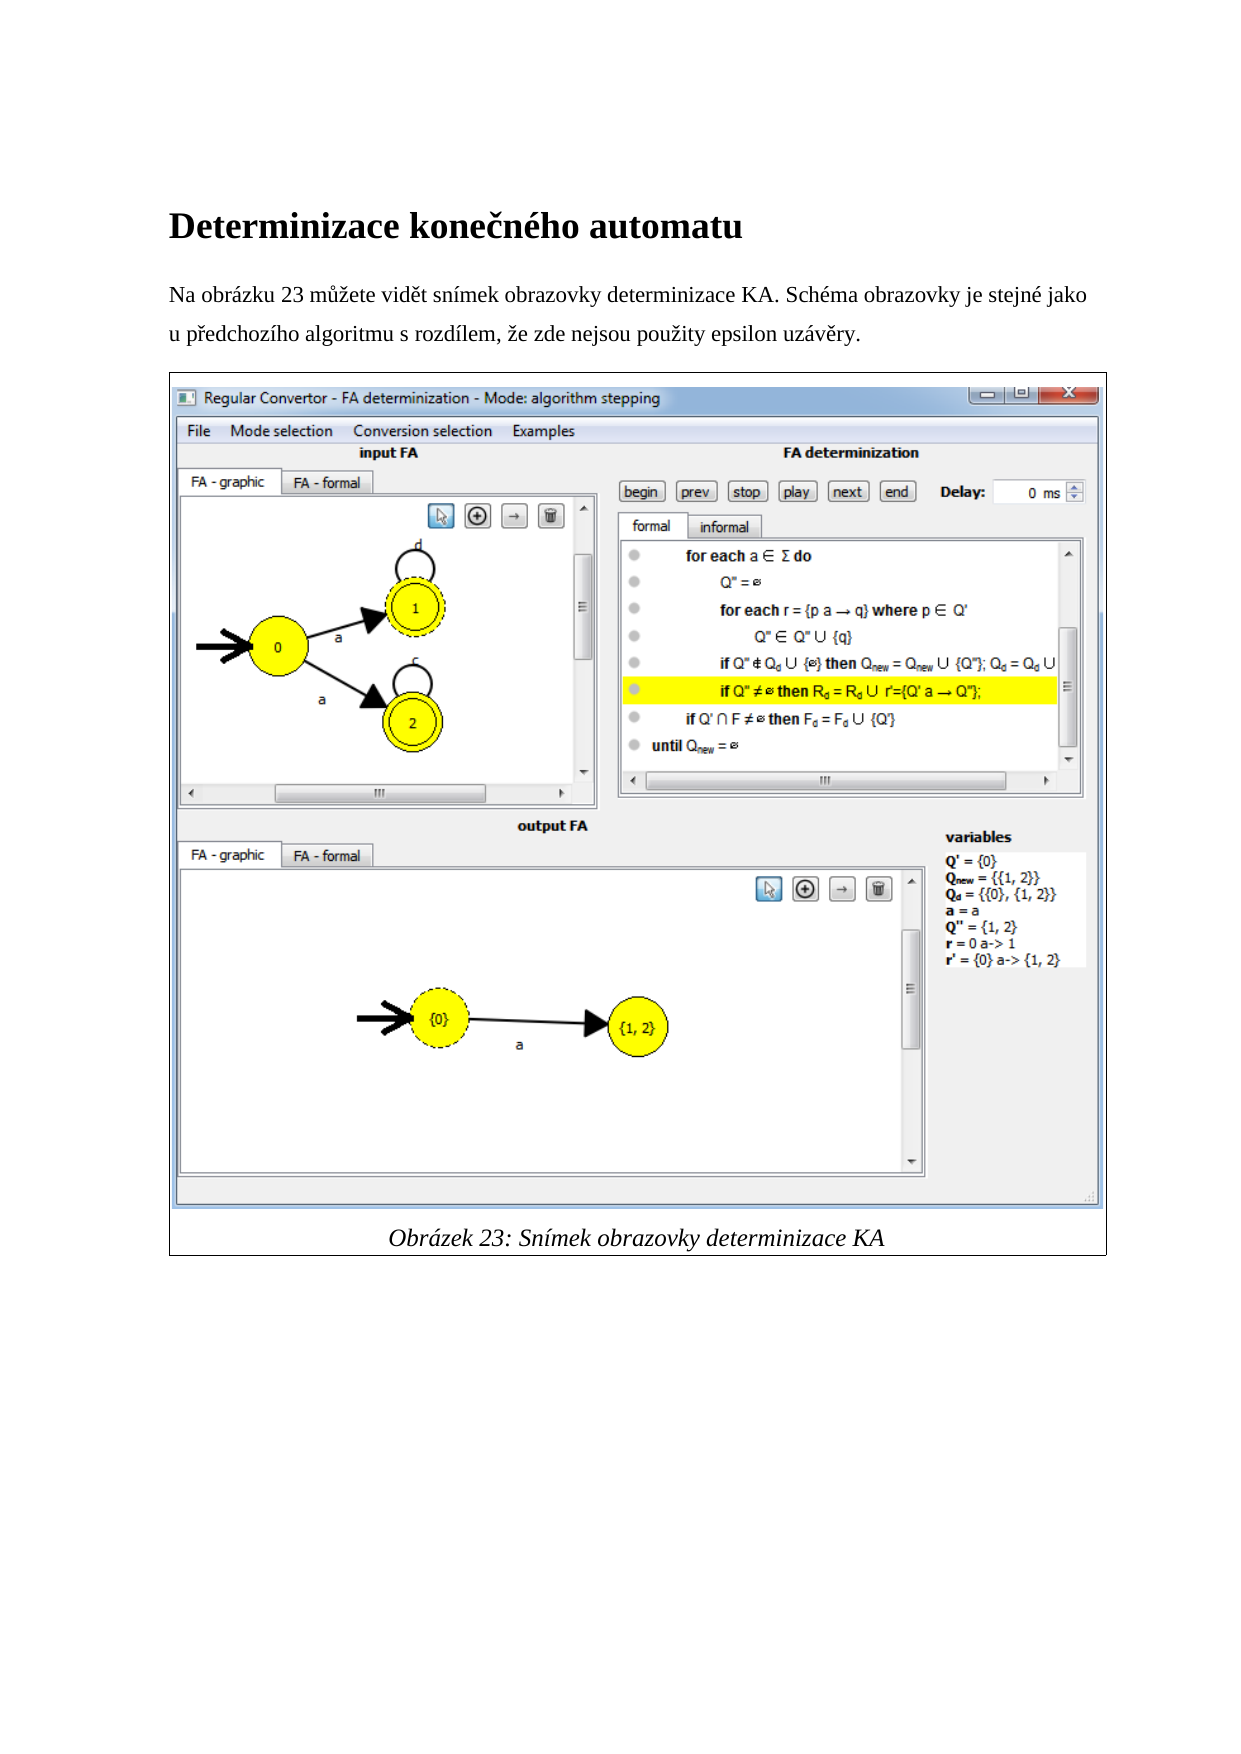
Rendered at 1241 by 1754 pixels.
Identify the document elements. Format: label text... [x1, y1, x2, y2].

subtitle Determinizace konečného automatu [169, 203, 1106, 247]
text Na obrázku 23 můžete vidět snímek obrazovky determinizace KA. Schéma obrazovky je stejné jako u předchozího algoritmu s rozdílem, že zde nejsou použity epsilon uzávěry. [169, 281, 1106, 346]
picture [171, 387, 1104, 1209]
text Obrázek 23: Snímek obrazovky determinizace KA [172, 1209, 1103, 1252]
